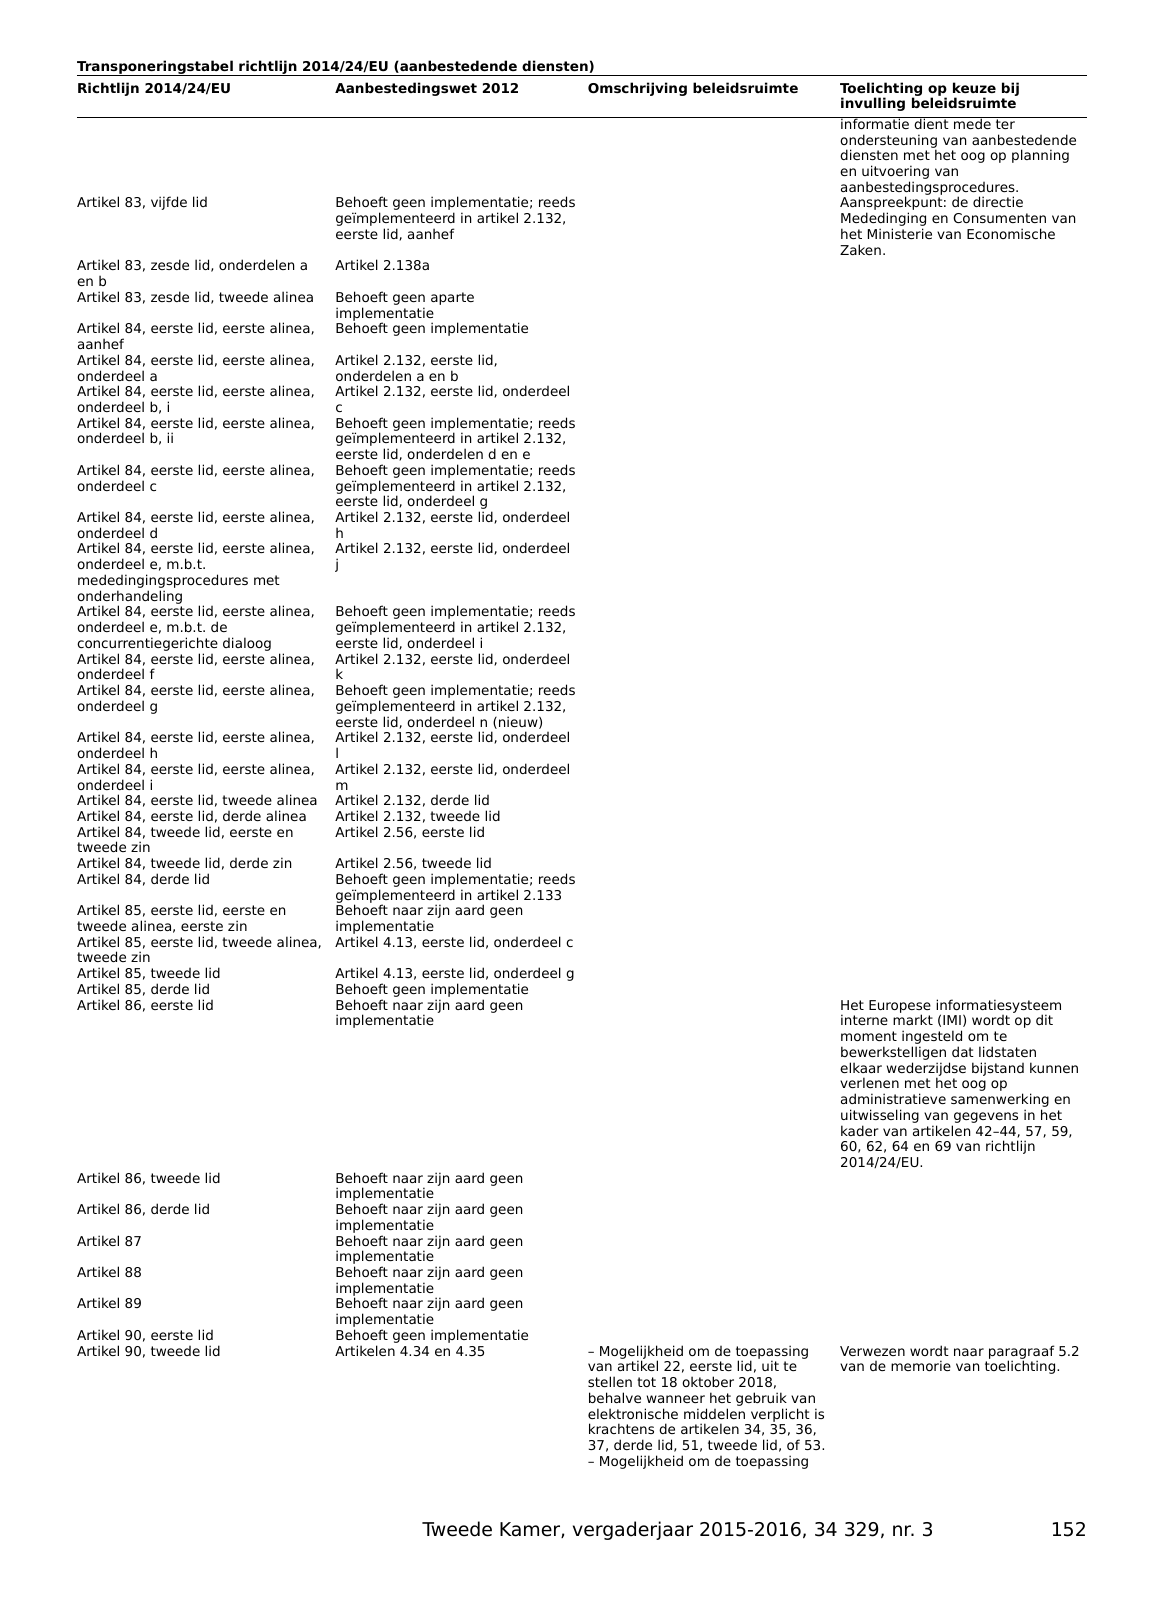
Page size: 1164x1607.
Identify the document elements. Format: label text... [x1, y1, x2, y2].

table_cell Artikel 83, zesde lid, tweede alinea [77, 290, 329, 321]
table_cell Artikel 90, eerste lid [77, 1328, 329, 1343]
table_cell Artikel 84, eerste lid, eerste alinea, onderdeel e, m.b.t. de concurrentiegerichte dialoog [77, 604, 329, 651]
table_cell [582, 762, 834, 793]
table_cell Behoeft naar zijn aard geen implementatie [329, 1296, 582, 1328]
table_cell [582, 809, 834, 824]
table_cell Behoeft naar zijn aard geen implementatie [329, 1202, 582, 1233]
table_cell [834, 982, 1087, 997]
table_cell Behoeft geen implementatie [329, 321, 582, 353]
table_cell [834, 384, 1087, 416]
table_cell Artikel 2.132, eerste lid, onderdeel k [329, 651, 582, 683]
table_cell [834, 463, 1087, 510]
table_cell [582, 793, 834, 809]
table_cell [834, 651, 1087, 683]
table_cell – Mogelijkheid om de toepassing van artikel 22, eerste lid, uit te stellen tot 18 oktober 2018, behalve wanneer het gebruik van elektronische middelen verplicht is krachtens de artikelen 34, 35, 36, 37, derde lid, 51, tweede lid, of 53. – Mogelijkheid om de toepassing [582, 1344, 834, 1469]
table_cell Toelichting op keuze bij invulling beleidsruimte [834, 76, 1087, 117]
table_cell [834, 966, 1087, 982]
table_cell [834, 793, 1087, 809]
table_cell [582, 1265, 834, 1296]
table_cell [582, 604, 834, 651]
table_cell Artikel 85, eerste lid, tweede alinea, tweede zin [77, 935, 329, 966]
table_cell Artikel 86, derde lid [77, 1202, 329, 1233]
table_cell Artikel 4.13, eerste lid, onderdeel c [329, 935, 582, 966]
table_cell Artikel 2.132, eerste lid, onderdeel m [329, 762, 582, 793]
table_cell Behoeft geen implementatie [329, 982, 582, 997]
table_cell Behoeft geen implementatie; reeds geïmplementeerd in artikel 2.132, eerste lid, aanhef [329, 195, 582, 258]
table_cell Artikel 84, tweede lid, derde zin [77, 856, 329, 872]
table_cell [582, 903, 834, 934]
table_cell Artikel 86, tweede lid [77, 1171, 329, 1202]
table_cell [77, 118, 329, 195]
table_cell [834, 1328, 1087, 1343]
table_cell [582, 651, 834, 683]
table_cell Artikel 84, eerste lid, eerste alinea, onderdeel g [77, 683, 329, 730]
table_cell [582, 966, 834, 982]
table_cell Artikel 84, eerste lid, derde alinea [77, 809, 329, 824]
table_cell Behoeft geen aparte implementatie [329, 290, 582, 321]
table_cell Behoeft naar zijn aard geen implementatie [329, 1171, 582, 1202]
table_cell [834, 290, 1087, 321]
table_header Transponeringstabel richtlijn 2014/24/EU (aanbestedende diensten) [77, 59, 1087, 75]
table_cell Aanbestedingswet 2012 [329, 76, 582, 117]
table_cell Artikel 2.132, eerste lid, onderdeel c [329, 384, 582, 416]
table_cell [582, 1296, 834, 1328]
table_cell [582, 1234, 834, 1265]
table_cell Artikel 83, zesde lid, onderdelen a en b [77, 258, 329, 290]
table_cell [582, 353, 834, 384]
table_cell Artikel 88 [77, 1265, 329, 1296]
table_cell Artikel 85, derde lid [77, 982, 329, 997]
table_cell [582, 825, 834, 856]
table_cell Omschrijving beleidsruimte [582, 76, 834, 117]
table_cell Artikel 84, eerste lid, eerste alinea, onderdeel e, m.b.t. mededingingsprocedures met onderhandeling [77, 541, 329, 604]
table_cell Aanspreekpunt: de directie Mededinging en Consumenten van het Ministerie van Economische Zaken. [834, 195, 1087, 258]
table_cell [582, 872, 834, 903]
table_cell [582, 510, 834, 541]
table_cell [582, 195, 834, 258]
table_cell [834, 683, 1087, 730]
table_cell [582, 258, 834, 290]
table_cell Artikel 89 [77, 1296, 329, 1328]
table_cell [582, 730, 834, 762]
table_cell [582, 998, 834, 1171]
table_cell Behoeft geen implementatie; reeds geïmplementeerd in artikel 2.132, eerste lid, onderdeel n (nieuw) [329, 683, 582, 730]
table_cell [582, 463, 834, 510]
table_cell [582, 1202, 834, 1233]
table_cell [582, 118, 834, 195]
table_cell [834, 604, 1087, 651]
table_cell [834, 762, 1087, 793]
table_cell [834, 935, 1087, 966]
table_cell [582, 290, 834, 321]
table_cell Behoeft geen implementatie; reeds geïmplementeerd in artikel 2.132, eerste lid, onderdeel g [329, 463, 582, 510]
table_cell Artikel 84, eerste lid, eerste alinea, onderdeel c [77, 463, 329, 510]
table_cell Artikel 2.56, tweede lid [329, 856, 582, 872]
table_cell [834, 730, 1087, 762]
table_cell Artikel 2.132, tweede lid [329, 809, 582, 824]
table_cell [582, 1171, 834, 1202]
table_cell Artikel 84, eerste lid, eerste alinea, onderdeel i [77, 762, 329, 793]
table_cell Behoeft geen implementatie; reeds geïmplementeerd in artikel 2.132, eerste lid, onderdelen d en e [329, 416, 582, 463]
table_cell Artikel 84, eerste lid, eerste alinea, onderdeel f [77, 651, 329, 683]
table_cell [834, 872, 1087, 903]
table_cell Artikel 86, eerste lid [77, 998, 329, 1171]
table_cell Artikel 84, eerste lid, eerste alinea, onderdeel d [77, 510, 329, 541]
table_cell [834, 541, 1087, 604]
table_cell Artikel 2.56, eerste lid [329, 825, 582, 856]
table_cell Artikel 87 [77, 1234, 329, 1265]
table_cell [582, 935, 834, 966]
table_cell Behoeft naar zijn aard geen implementatie [329, 1265, 582, 1296]
table_cell Artikel 84, eerste lid, eerste alinea, onderdeel b, ii [77, 416, 329, 463]
table_cell [582, 384, 834, 416]
table_cell Behoeft geen implementatie; reeds geïmplementeerd in artikel 2.133 [329, 872, 582, 903]
table_cell Behoeft naar zijn aard geen implementatie [329, 903, 582, 934]
table_cell Artikel 4.13, eerste lid, onderdeel g [329, 966, 582, 982]
table_cell [834, 1202, 1087, 1233]
table_cell Artikelen 4.34 en 4.35 [329, 1344, 582, 1469]
table_cell Artikel 2.132, eerste lid, onderdeel j [329, 541, 582, 604]
table_cell Behoeft geen implementatie; reeds geïmplementeerd in artikel 2.132, eerste lid, onderdeel i [329, 604, 582, 651]
table_cell informatie dient mede ter ondersteuning van aanbestedende diensten met het oog op planning en uitvoering van aanbestedingsprocedures. [834, 118, 1087, 195]
table_cell Artikel 84, eerste lid, eerste alinea, onderdeel a [77, 353, 329, 384]
table_cell [834, 510, 1087, 541]
table_cell Artikel 84, eerste lid, eerste alinea, onderdeel h [77, 730, 329, 762]
table_cell [834, 809, 1087, 824]
table_cell Behoeft geen implementatie [329, 1328, 582, 1343]
table_cell [834, 416, 1087, 463]
table_cell [834, 1265, 1087, 1296]
table_cell Het Europese informatiesysteem interne markt (IMI) wordt op dit moment ingesteld om te bewerkstelligen dat lidstaten elkaar wederzijdse bijstand kunnen verlenen met het oog op administratieve samenwerking en uitwisseling van gegevens in het kader van artikelen 42–44, 57, 59, 60, 62, 64 en 69 van richtlijn 2014/24/EU. [834, 998, 1087, 1171]
table_cell Artikel 84, tweede lid, eerste en tweede zin [77, 825, 329, 856]
table_cell Artikel 83, vijfde lid [77, 195, 329, 258]
table_cell Verwezen wordt naar paragraaf 5.2 van de memorie van toelichting. [834, 1344, 1087, 1469]
table_cell Artikel 2.132, derde lid [329, 793, 582, 809]
table_cell [582, 416, 834, 463]
table_cell [834, 825, 1087, 856]
table_cell [582, 321, 834, 353]
table_cell Artikel 84, derde lid [77, 872, 329, 903]
table_cell Richtlijn 2014/24/EU [77, 76, 329, 117]
table_cell Artikel 85, tweede lid [77, 966, 329, 982]
table_cell [582, 982, 834, 997]
table_cell Artikel 2.132, eerste lid, onderdeel h [329, 510, 582, 541]
table_cell [834, 856, 1087, 872]
table_cell [834, 1234, 1087, 1265]
table_cell [834, 353, 1087, 384]
table_cell [834, 1296, 1087, 1328]
table_cell [834, 258, 1087, 290]
table_cell [834, 321, 1087, 353]
table_cell Behoeft naar zijn aard geen implementatie [329, 998, 582, 1171]
table_cell [582, 541, 834, 604]
table_cell Artikel 2.132, eerste lid, onderdelen a en b [329, 353, 582, 384]
table_cell [582, 856, 834, 872]
table_cell [329, 118, 582, 195]
table_cell [582, 683, 834, 730]
table_cell Artikel 2.138a [329, 258, 582, 290]
table_cell [582, 1328, 834, 1343]
table_cell [834, 903, 1087, 934]
table_cell [834, 1171, 1087, 1202]
table_cell Artikel 85, eerste lid, eerste en tweede alinea, eerste zin [77, 903, 329, 934]
table_cell Artikel 90, tweede lid [77, 1344, 329, 1469]
table_cell Artikel 84, eerste lid, eerste alinea, onderdeel b, i [77, 384, 329, 416]
table_cell Behoeft naar zijn aard geen implementatie [329, 1234, 582, 1265]
table_cell Artikel 2.132, eerste lid, onderdeel l [329, 730, 582, 762]
table_cell Artikel 84, eerste lid, tweede alinea [77, 793, 329, 809]
table_cell Artikel 84, eerste lid, eerste alinea, aanhef [77, 321, 329, 353]
